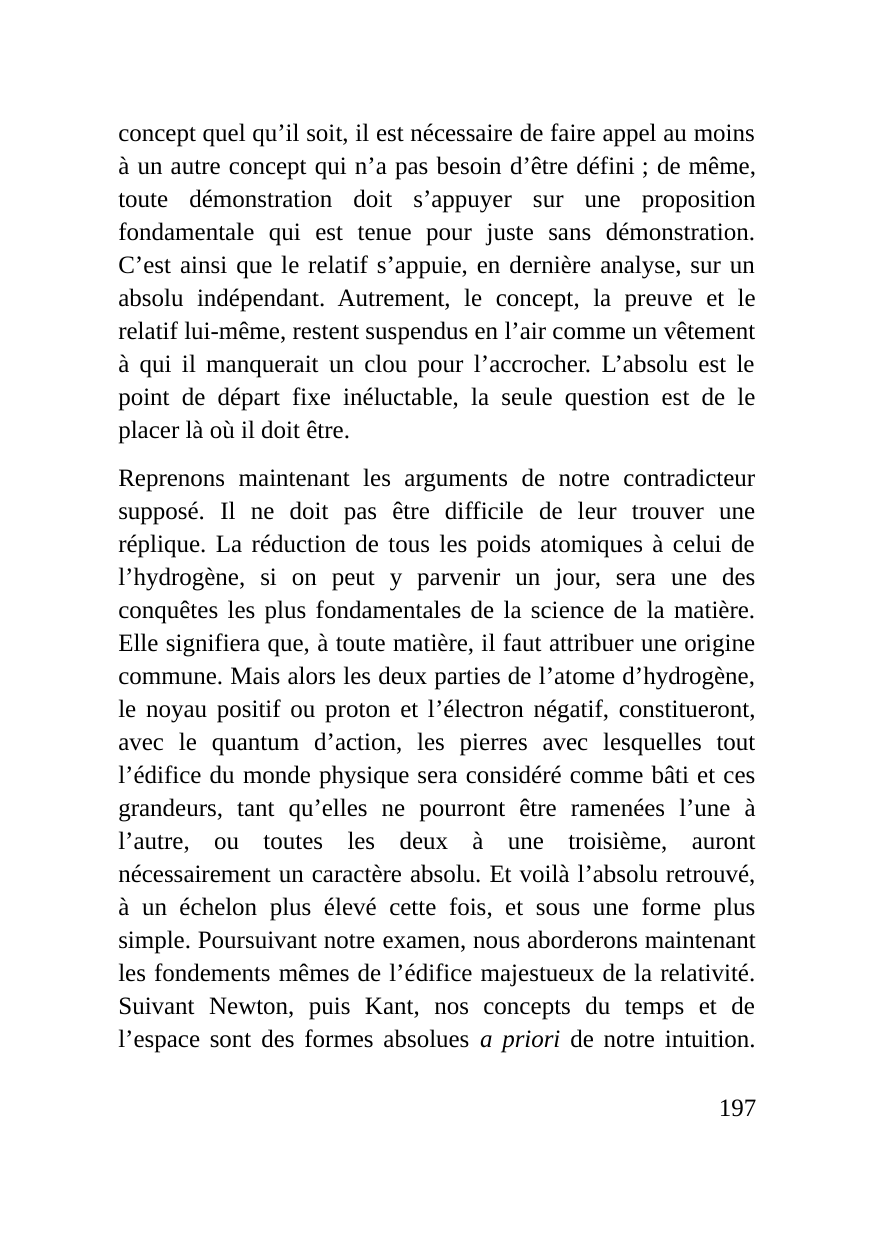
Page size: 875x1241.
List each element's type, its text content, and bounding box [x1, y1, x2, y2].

text Reprenons maintenant les arguments de notre contradicteur supposé. Il ne doit pas être difficile de leur trouver une réplique. La réduction de tous les poids atomiques à celui de l’hydrogène, si on peut y parvenir un jour, sera une des conquêtes les plus fondamentales de la science de la matière. Elle signifiera que, à toute matière, il faut attribuer une origine commune. Mais alors les deux parties de l’atome d’hydrogène, le noyau positif ou proton et l’électron négatif, constitueront, avec le quantum d’action, les pierres avec lesquelles tout l’édifice du monde physique sera considéré comme bâti et ces grandeurs, tant qu’elles ne pourront être ramenées l’une à l’autre, ou toutes les deux à une troisième, auront nécessairement un caractère absolu. Et voilà l’absolu retrouvé, à un échelon plus élevé cette fois, et sous une forme plus simple. Poursuivant notre examen, nous aborderons maintenant les fondements mêmes de l’édifice majestueux de la relativité. Suivant Newton, puis Kant, nos concepts du temps et de l’espace sont des formes absolues a priori de notre intuition. [118, 463, 756, 1053]
text concept quel qu’il soit, il est nécessaire de faire appel au moins à un autre concept qui n’a pas besoin d’être défini ; de même, toute démonstration doit s’appuyer sur une proposition fondamentale qui est tenue pour juste sans démonstration. C’est ainsi que le relatif s’appuie, en dernière analyse, sur un absolu indépendant. Autrement, le concept, la preuve et le relatif lui-même, restent suspendus en l’air comme un vêtement à qui il manquerait un clou pour l’accrocher. L’absolu est le point de départ fixe inéluctable, la seule question est de le placer là où il doit être. [118, 118, 756, 444]
